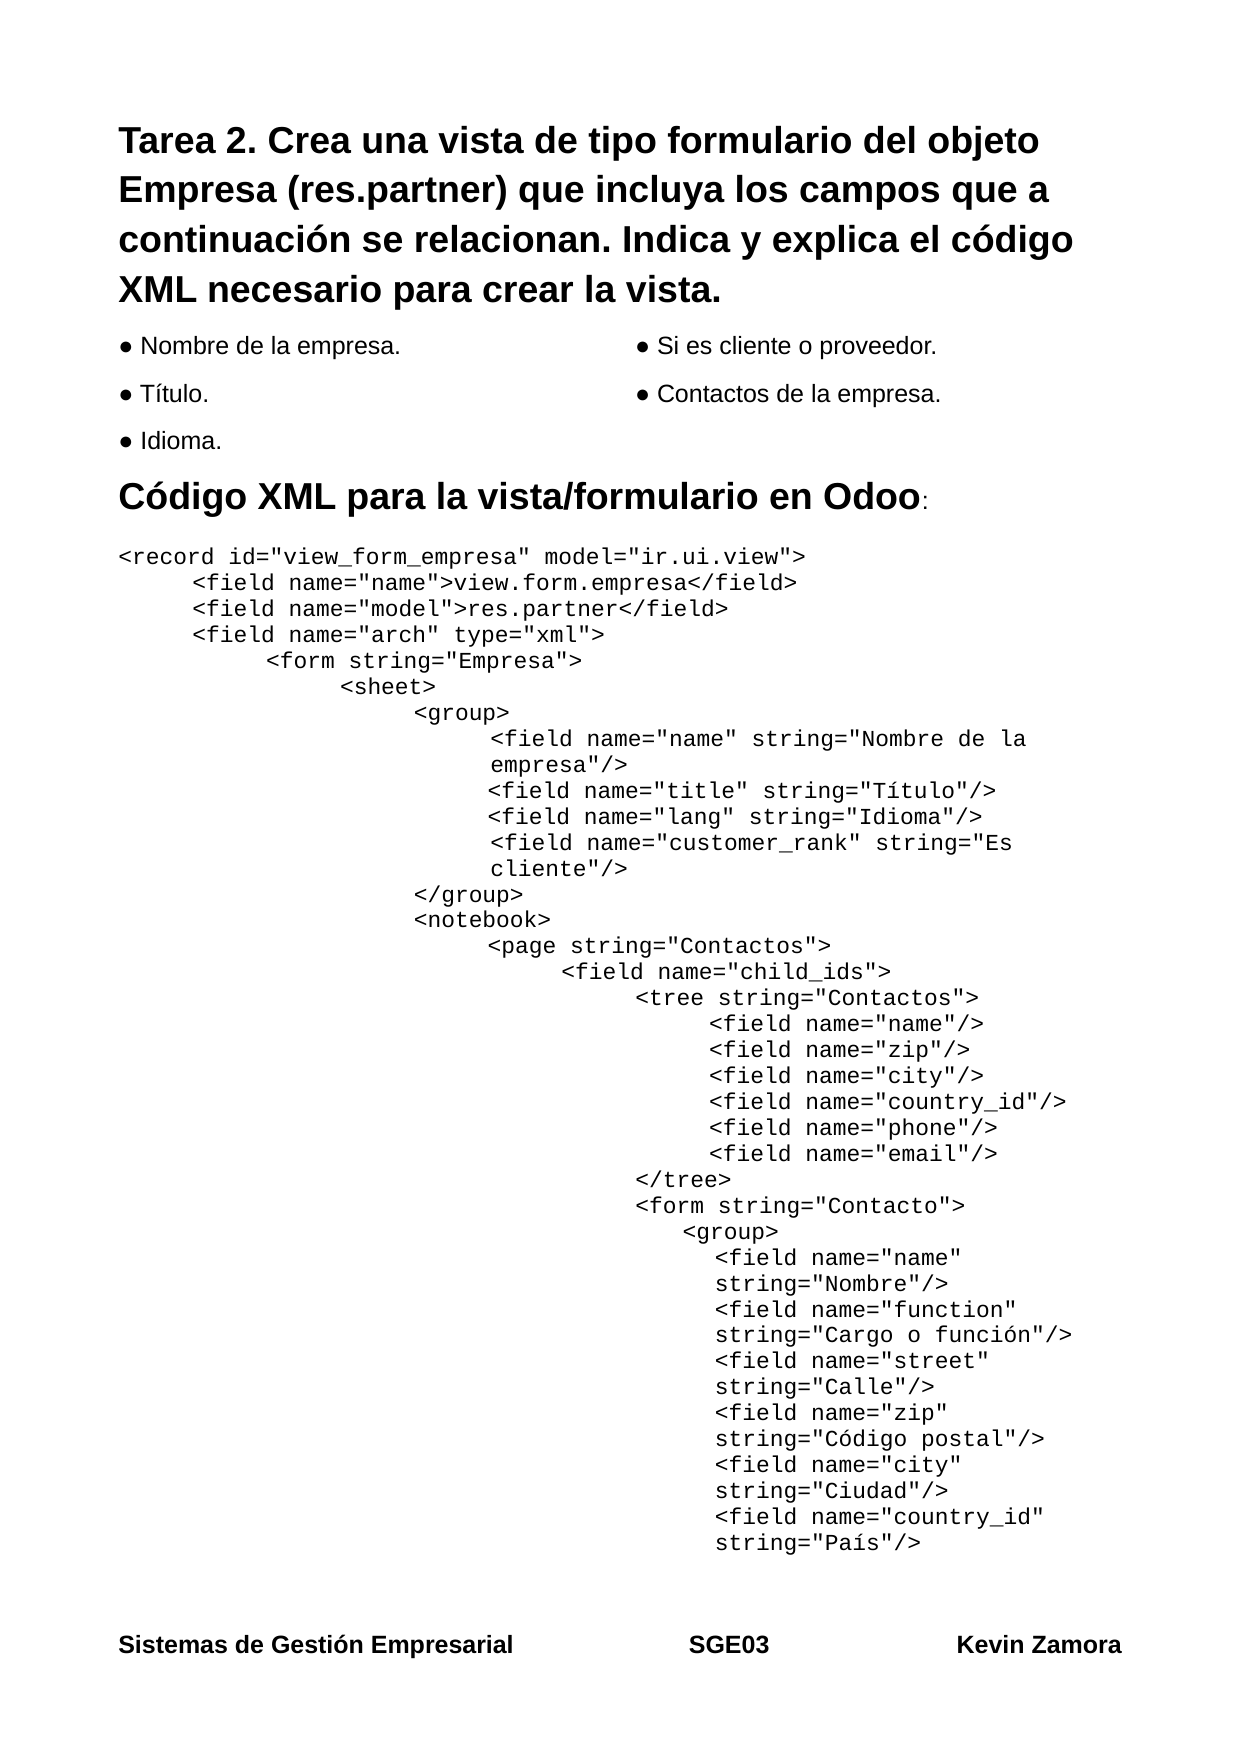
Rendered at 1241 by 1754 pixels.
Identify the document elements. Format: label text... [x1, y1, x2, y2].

text ● Si es cliente o proveedor. [635, 331, 1122, 360]
text <field name="city"/> [118, 1064, 1122, 1090]
text <field name="arch" type="xml"> [118, 623, 1122, 649]
text <field name="email"/> [118, 1142, 1122, 1168]
text <field name="child_ids"> [118, 961, 1122, 987]
text Tarea 2. Crea una vista de tipo formulario del objeto Empresa (res.partner) que incluya los campos que a continuación se relacionan. Indica y explica el código XML necesario para crear la vista. [118, 118, 1122, 310]
text Código XML para la vista/formulario en Odoo: [118, 474, 1122, 517]
text <form string="Empresa"> [118, 649, 1122, 675]
text ● Idioma. [118, 426, 605, 455]
text ● Nombre de la empresa. [118, 331, 605, 360]
text <form string="Contacto"> [118, 1194, 1122, 1220]
text <notebook> [118, 909, 1122, 935]
text <field name="phone"/> [118, 1116, 1122, 1142]
text <sheet> [118, 675, 1122, 701]
text <field name="country_id" string="País"/> [714, 1505, 1122, 1557]
text <field name="name">view.form.empresa</field> [118, 572, 1122, 598]
text <field name="zip" string="Código postal"/> [714, 1402, 1122, 1453]
text <field name="city" string="Ciudad"/> [714, 1453, 1122, 1505]
text ● Título. [118, 379, 605, 407]
text <field name="model">res.partner</field> [118, 598, 1122, 623]
text <field name="zip"/> [118, 1038, 1122, 1064]
text <field name="country_id"/> [118, 1090, 1122, 1116]
text <group> [165, 1220, 1122, 1246]
text <field name="street" string="Calle"/> [714, 1350, 1122, 1402]
text <field name="lang" string="Idioma"/> [118, 805, 1122, 831]
text <field name="name"/> [118, 1013, 1122, 1038]
text <field name="title" string="Título"/> [118, 779, 1122, 805]
text </tree> [118, 1168, 1122, 1194]
text </group> [118, 883, 1122, 909]
text <group> [118, 701, 1122, 727]
text <record id="view_form_empresa" model="ir.ui.view"> [118, 546, 1122, 572]
text <tree string="Contactos"> [118, 987, 1122, 1013]
text <field name="name" string="Nombre de la empresa"/> [490, 727, 1122, 779]
text <page string="Contactos"> [118, 935, 1122, 961]
text <field name="function" string="Cargo o función"/> [714, 1298, 1122, 1350]
text <field name="customer_rank" string="Es cliente"/> [490, 831, 1122, 883]
text ● Contactos de la empresa. [635, 379, 1122, 407]
text <field name="name" string="Nombre"/> [714, 1246, 1122, 1298]
